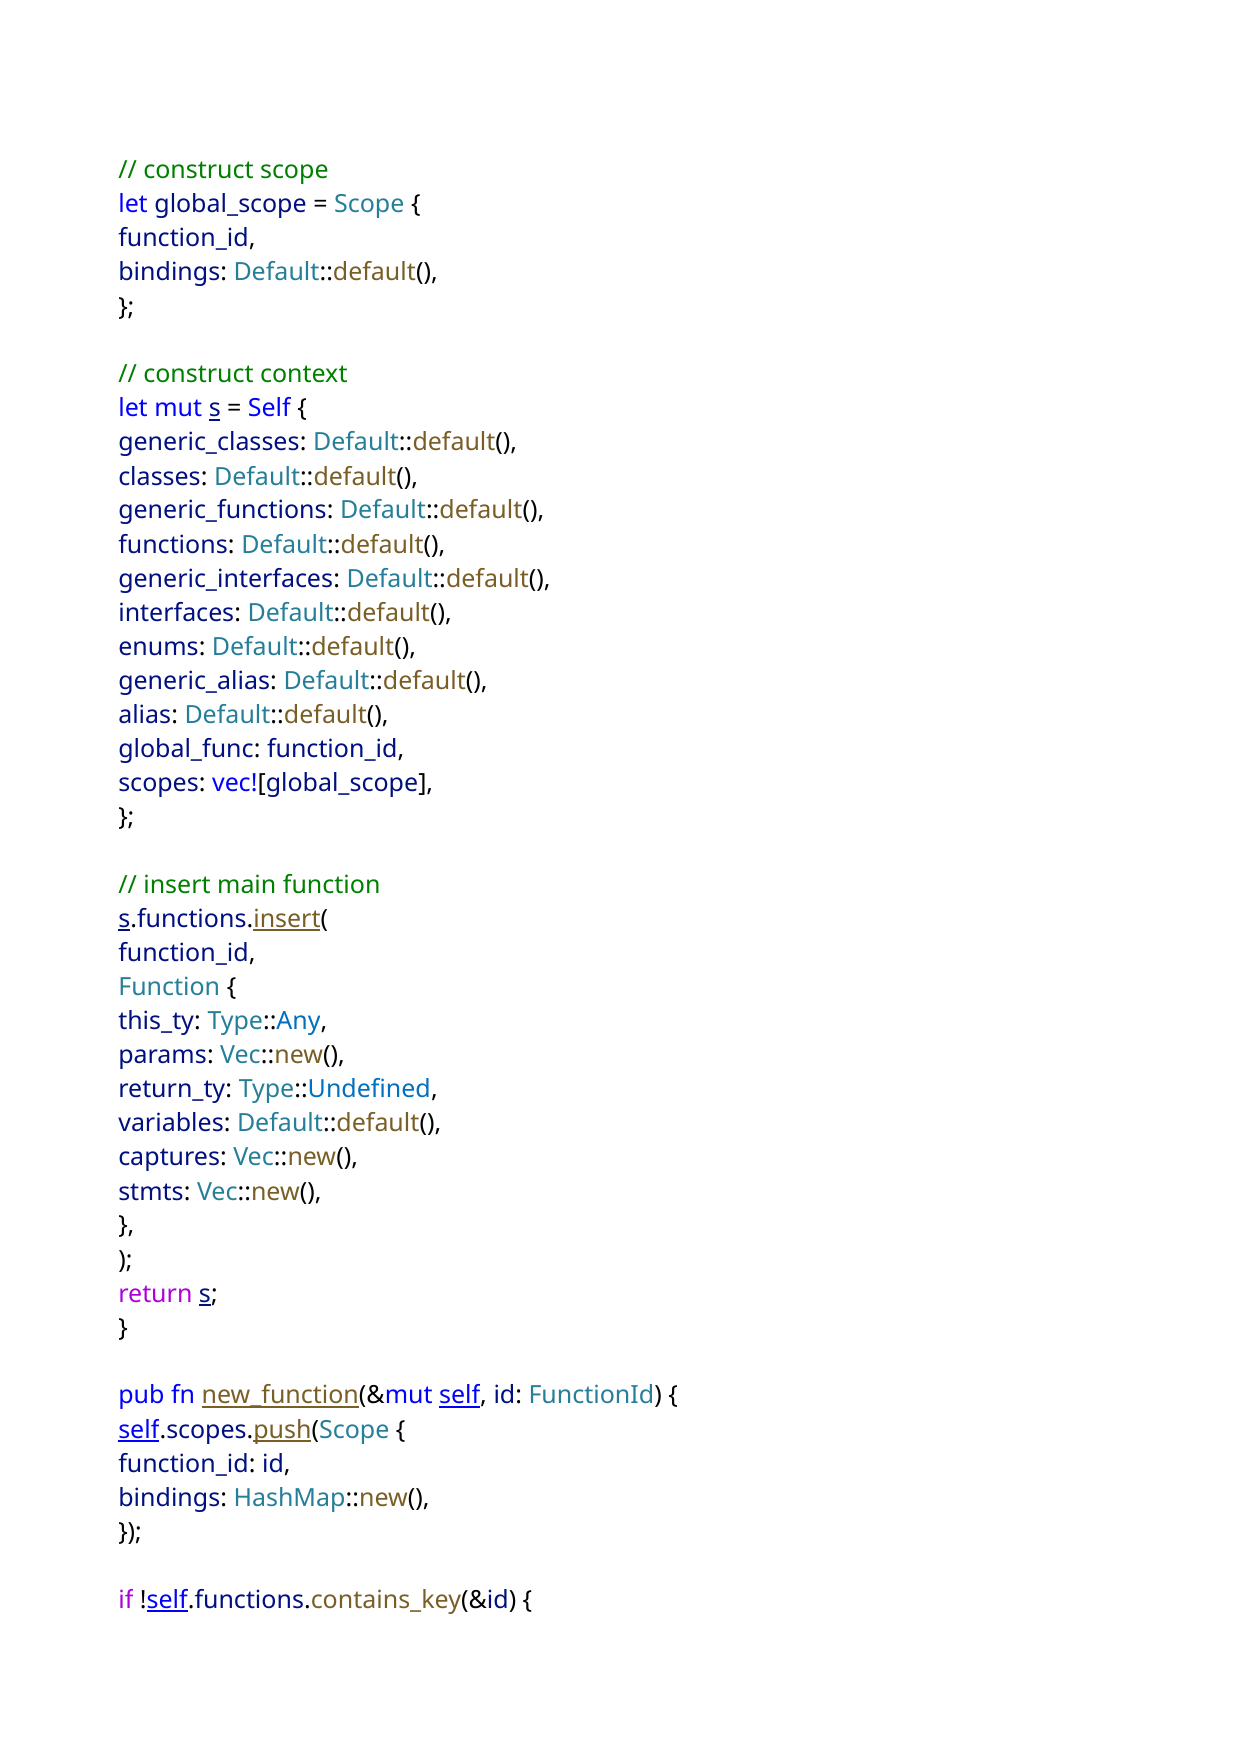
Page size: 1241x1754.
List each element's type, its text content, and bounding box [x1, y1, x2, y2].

text this_ty: Type::Any, [118, 1003, 1122, 1037]
text self.scopes.push(Scope { [118, 1411, 1122, 1445]
text s.functions.insert( [118, 901, 1122, 935]
text // insert main function [118, 867, 1122, 901]
text stmts: Vec::new(), [118, 1173, 1122, 1207]
text generic_interfaces: Default::default(), [118, 560, 1122, 594]
text alias: Default::default(), [118, 697, 1122, 731]
text enums: Default::default(), [118, 628, 1122, 662]
text generic_functions: Default::default(), [118, 492, 1122, 526]
text global_func: function_id, [118, 731, 1122, 765]
text bindings: Default::default(), [118, 254, 1122, 288]
text // construct scope [118, 152, 1122, 186]
text generic_alias: Default::default(), [118, 662, 1122, 697]
text function_id, [118, 220, 1122, 254]
text if !self.functions.contains_key(&id) { [118, 1581, 1122, 1615]
text return s; [118, 1275, 1122, 1309]
text params: Vec::new(), [118, 1037, 1122, 1071]
text captures: Vec::new(), [118, 1139, 1122, 1173]
text variables: Default::default(), [118, 1105, 1122, 1139]
text }; [118, 288, 1122, 322]
text scopes: vec![global_scope], [118, 765, 1122, 799]
text }); [118, 1513, 1122, 1547]
text bindings: HashMap::new(), [118, 1479, 1122, 1513]
text let mut s = Self { [118, 390, 1122, 424]
text pub fn new_function(&mut self, id: FunctionId) { [118, 1377, 1122, 1411]
text generic_classes: Default::default(), [118, 424, 1122, 458]
text let global_scope = Scope { [118, 186, 1122, 220]
text // construct context [118, 356, 1122, 390]
text ); [118, 1241, 1122, 1275]
text Function { [118, 969, 1122, 1003]
text functions: Default::default(), [118, 526, 1122, 560]
text } [118, 1309, 1122, 1343]
text }, [118, 1207, 1122, 1241]
text function_id: id, [118, 1445, 1122, 1479]
text function_id, [118, 935, 1122, 969]
text return_ty: Type::Undefined, [118, 1071, 1122, 1105]
text classes: Default::default(), [118, 458, 1122, 492]
text }; [118, 799, 1122, 833]
text interfaces: Default::default(), [118, 594, 1122, 628]
